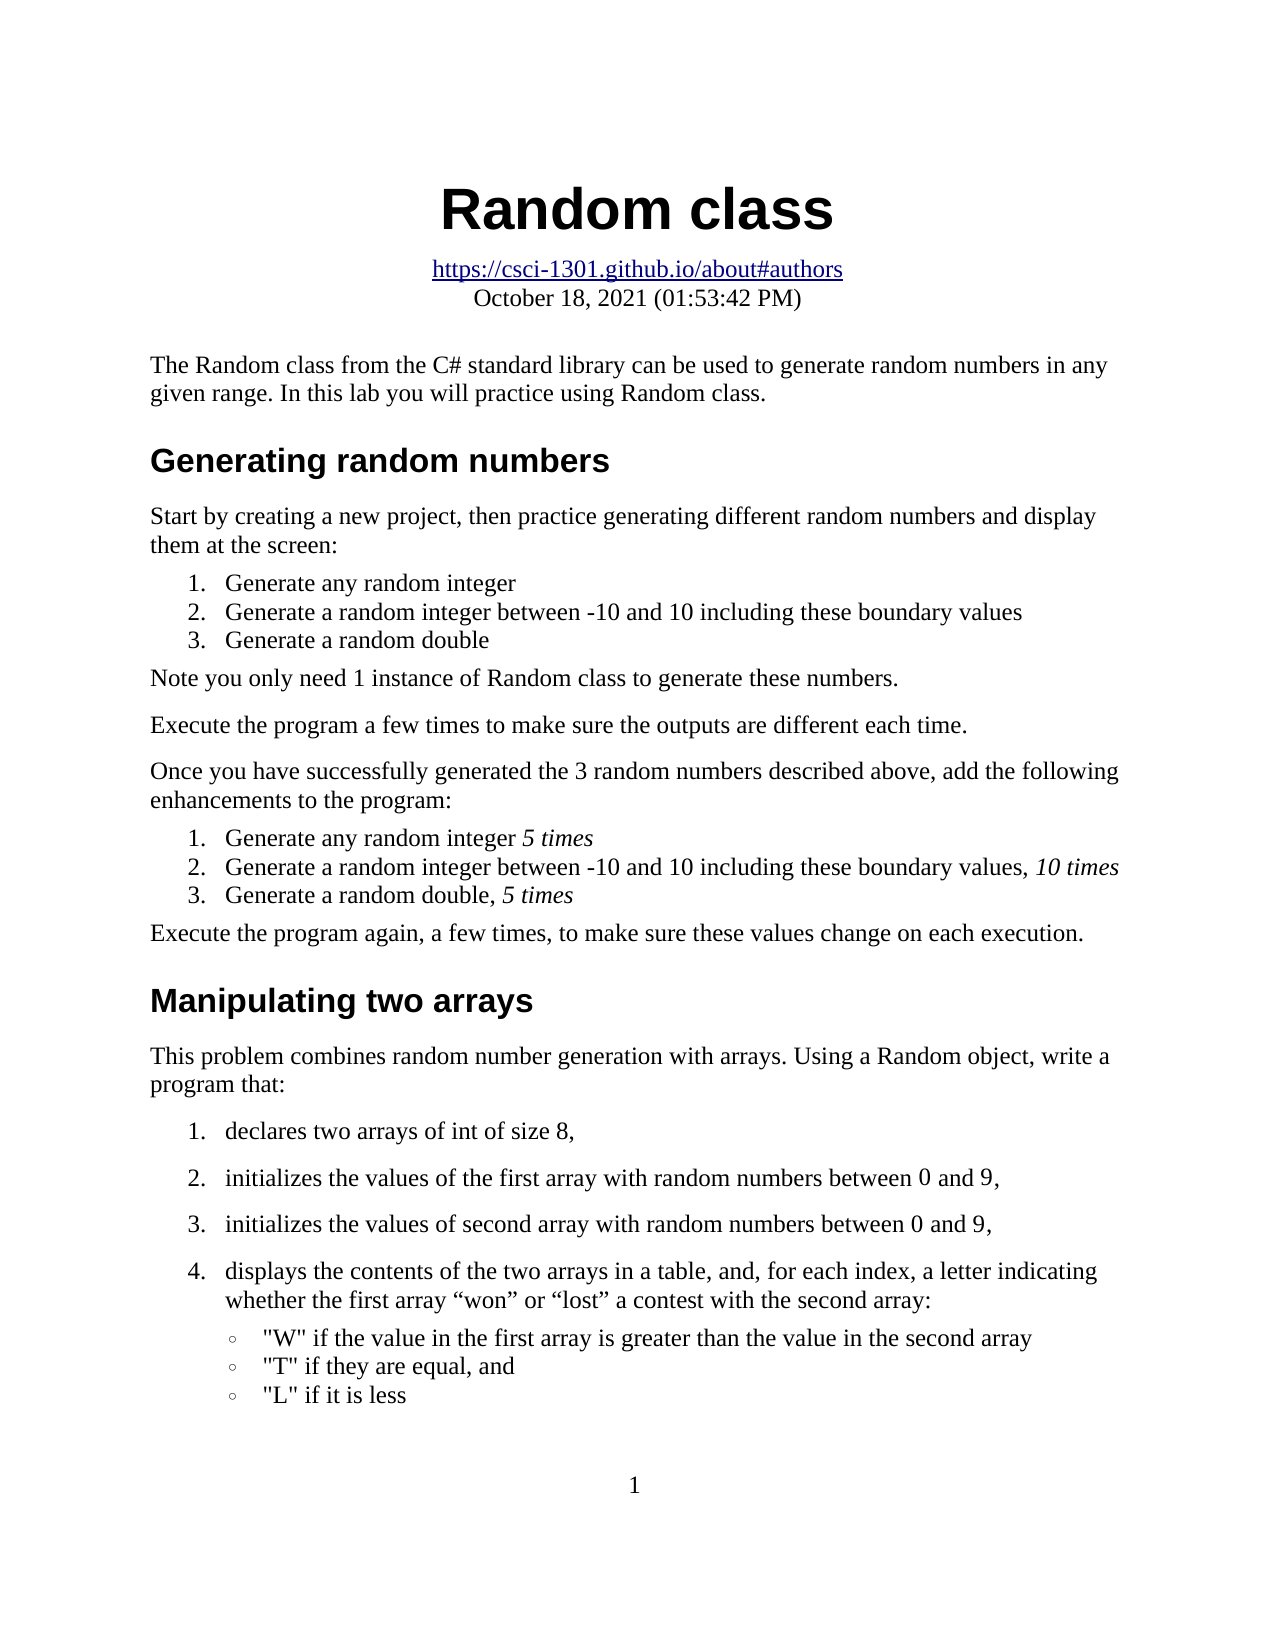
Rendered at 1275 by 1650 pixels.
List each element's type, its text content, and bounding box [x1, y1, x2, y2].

list Generate a random integer between -10 and 10 including these boundary values [187, 597, 1125, 625]
text Note you only need 1 instance of Random class to generate these numbers. [150, 663, 1125, 692]
list Generate a random integer between -10 and 10 including these boundary values, 10 times [187, 852, 1125, 880]
list Generate any random integer [187, 568, 1125, 597]
subtitle Manipulating two arrays [150, 981, 1125, 1019]
text This problem combines random number generation with arrays. Using a Random object, write a program that: [150, 1041, 1125, 1098]
list "T" if they are equal, and [225, 1351, 1125, 1380]
title Random class [150, 175, 1125, 242]
list initializes the values of the first array with random numbers between and , [187, 1163, 1125, 1192]
text Once you have successfully generated the 3 random numbers described above, add the following enhancements to the program: [150, 756, 1125, 814]
text The Random class from the C# standard library can be used to generate random numbers in any given range. In this lab you will practice using Random class. [150, 350, 1125, 407]
list Generate any random integer 5 times [187, 823, 1125, 852]
text https://csci-1301.github.io/about#authors [150, 254, 1125, 283]
text Execute the program again, a few times, to make sure these values change on each execution. [150, 918, 1125, 947]
text Execute the program a few times to make sure the outputs are different each time. [150, 710, 1125, 738]
list Generate a random double, 5 times [187, 880, 1125, 909]
list initializes the values of second array with random numbers between and , [187, 1209, 1125, 1238]
list "W" if the value in the first array is greater than the value in the second array [225, 1323, 1125, 1351]
list Generate a random double [187, 625, 1125, 654]
text October 18, 2021 (01:53:42 PM) [150, 283, 1125, 312]
text Start by creating a new project, then practice generating different random numbers and display them at the screen: [150, 501, 1125, 559]
list declares two arrays of int of size 8, [187, 1116, 1125, 1145]
subtitle Generating random numbers [150, 441, 1125, 480]
list "L" if it is less [225, 1380, 1125, 1409]
list displays the contents of the two arrays in a table, and, for each index, a letter indicating whether the first array “won” or “lost” a contest with the second array: [187, 1256, 1125, 1314]
